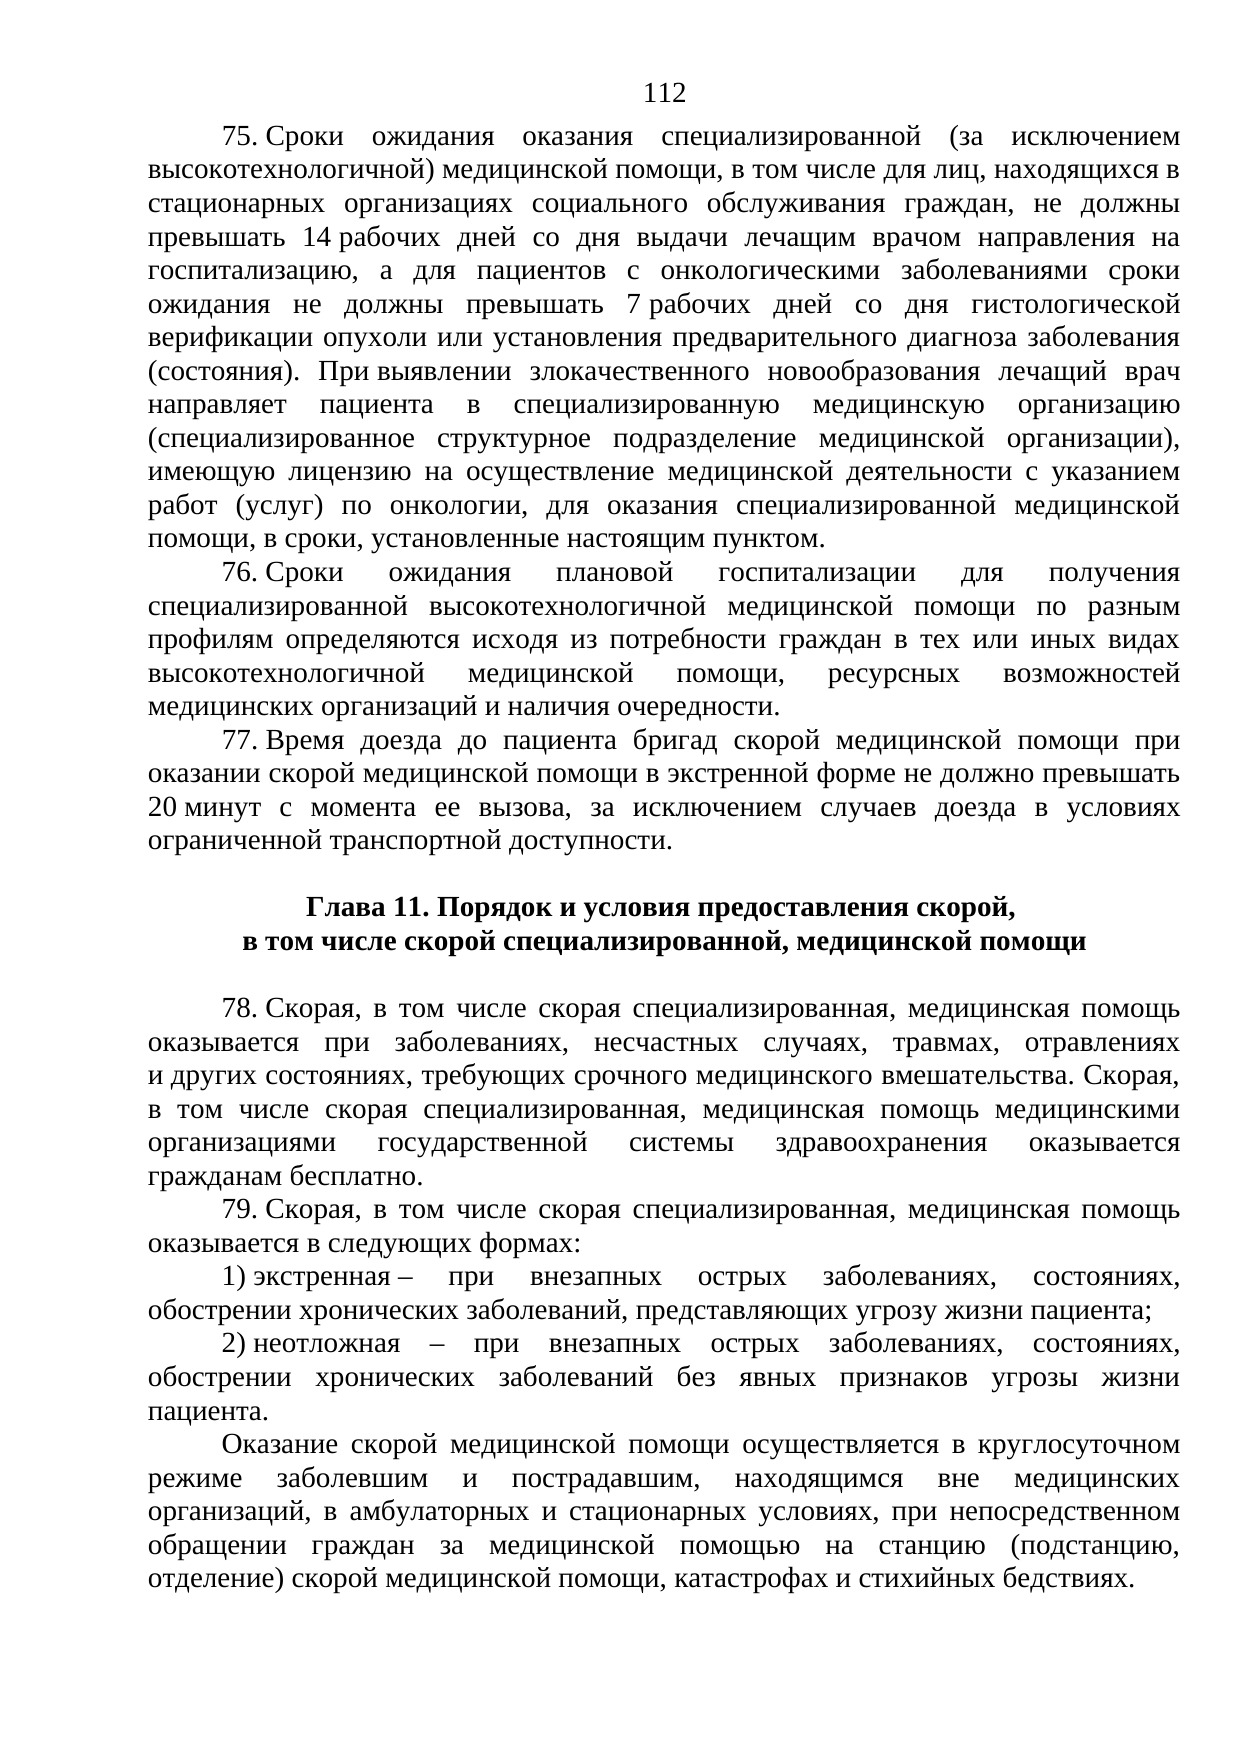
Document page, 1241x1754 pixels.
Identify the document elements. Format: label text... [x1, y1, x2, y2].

text 1) экстренная – при внезапных острых заболеваниях, состояниях, обострении хронических заболеваний, представляющих угрозу жизни пациента; [148, 1258, 1181, 1326]
text 76. Сроки ожидания плановой госпитализации для получения специализированной высокотехнологичной медицинской помощи по разным профилям определяются исходя из потребности граждан в тех или иных видах высокотехнологичной медицинской помощи, ресурсных возможностей медицинских организаций и наличия очередности. [148, 554, 1181, 722]
text 78. Скорая, в том числе скорая специализированная, медицинская помощь оказывается при заболеваниях, несчастных случаях, травмах, отравлениях и других состояниях, требующих срочного медицинского вмешательства. Скорая, в том числе скорая специализированная, медицинская помощь медицинскими организациями государственной системы здравоохранения оказывается гражданам бесплатно. [148, 990, 1181, 1191]
text Оказание скорой медицинской помощи осуществляется в круглосуточном режиме заболевшим и пострадавшим, находящимся вне медицинских организаций, в амбулаторных и стационарных условиях, при непосредственном обращении граждан за медицинской помощью на станцию (подстанцию, отделение) скорой медицинской помощи, катастрофах и стихийных бедствиях. [148, 1426, 1181, 1594]
text 2) неотложная – при внезапных острых заболеваниях, состояниях, обострении хронических заболеваний без явных признаков угрозы жизни пациента. [148, 1326, 1181, 1426]
text Глава 11. Порядок и условия предоставления скорой, в том числе скорой специализированной, медицинской помощи [148, 889, 1181, 957]
text 79. Скорая, в том числе скорая специализированная, медицинская помощь оказывается в следующих формах: [148, 1191, 1181, 1258]
text 77. Время доезда до пациента бригад скорой медицинской помощи при оказании скорой медицинской помощи в экстренной форме не должно превышать 20 минут с момента ее вызова, за исключением случаев доезда в условиях ограниченной транспортной доступности. [148, 722, 1181, 856]
text 75. Сроки ожидания оказания специализированной (за исключением высокотехнологичной) медицинской помощи, в том числе для лиц, находящихся в стационарных организациях социального обслуживания граждан, не должны превышать 14 рабочих дней со дня выдачи лечащим врачом направления на госпитализацию, а для пациентов с онкологическими заболеваниями сроки ожидания не должны превышать 7 рабочих дней со дня гистологической верификации опухоли или установления предварительного диагноза заболевания (состояния). При выявлении злокачественного новообразования лечащий врач направляет пациента в специализированную медицинскую организацию (специализированное структурное подразделение медицинской организации), имеющую лицензию на осуществление медицинской деятельности с указанием работ (услуг) по онкологии, для оказания специализированной медицинской помощи, в сроки, установленные настоящим пунктом. [148, 118, 1181, 554]
